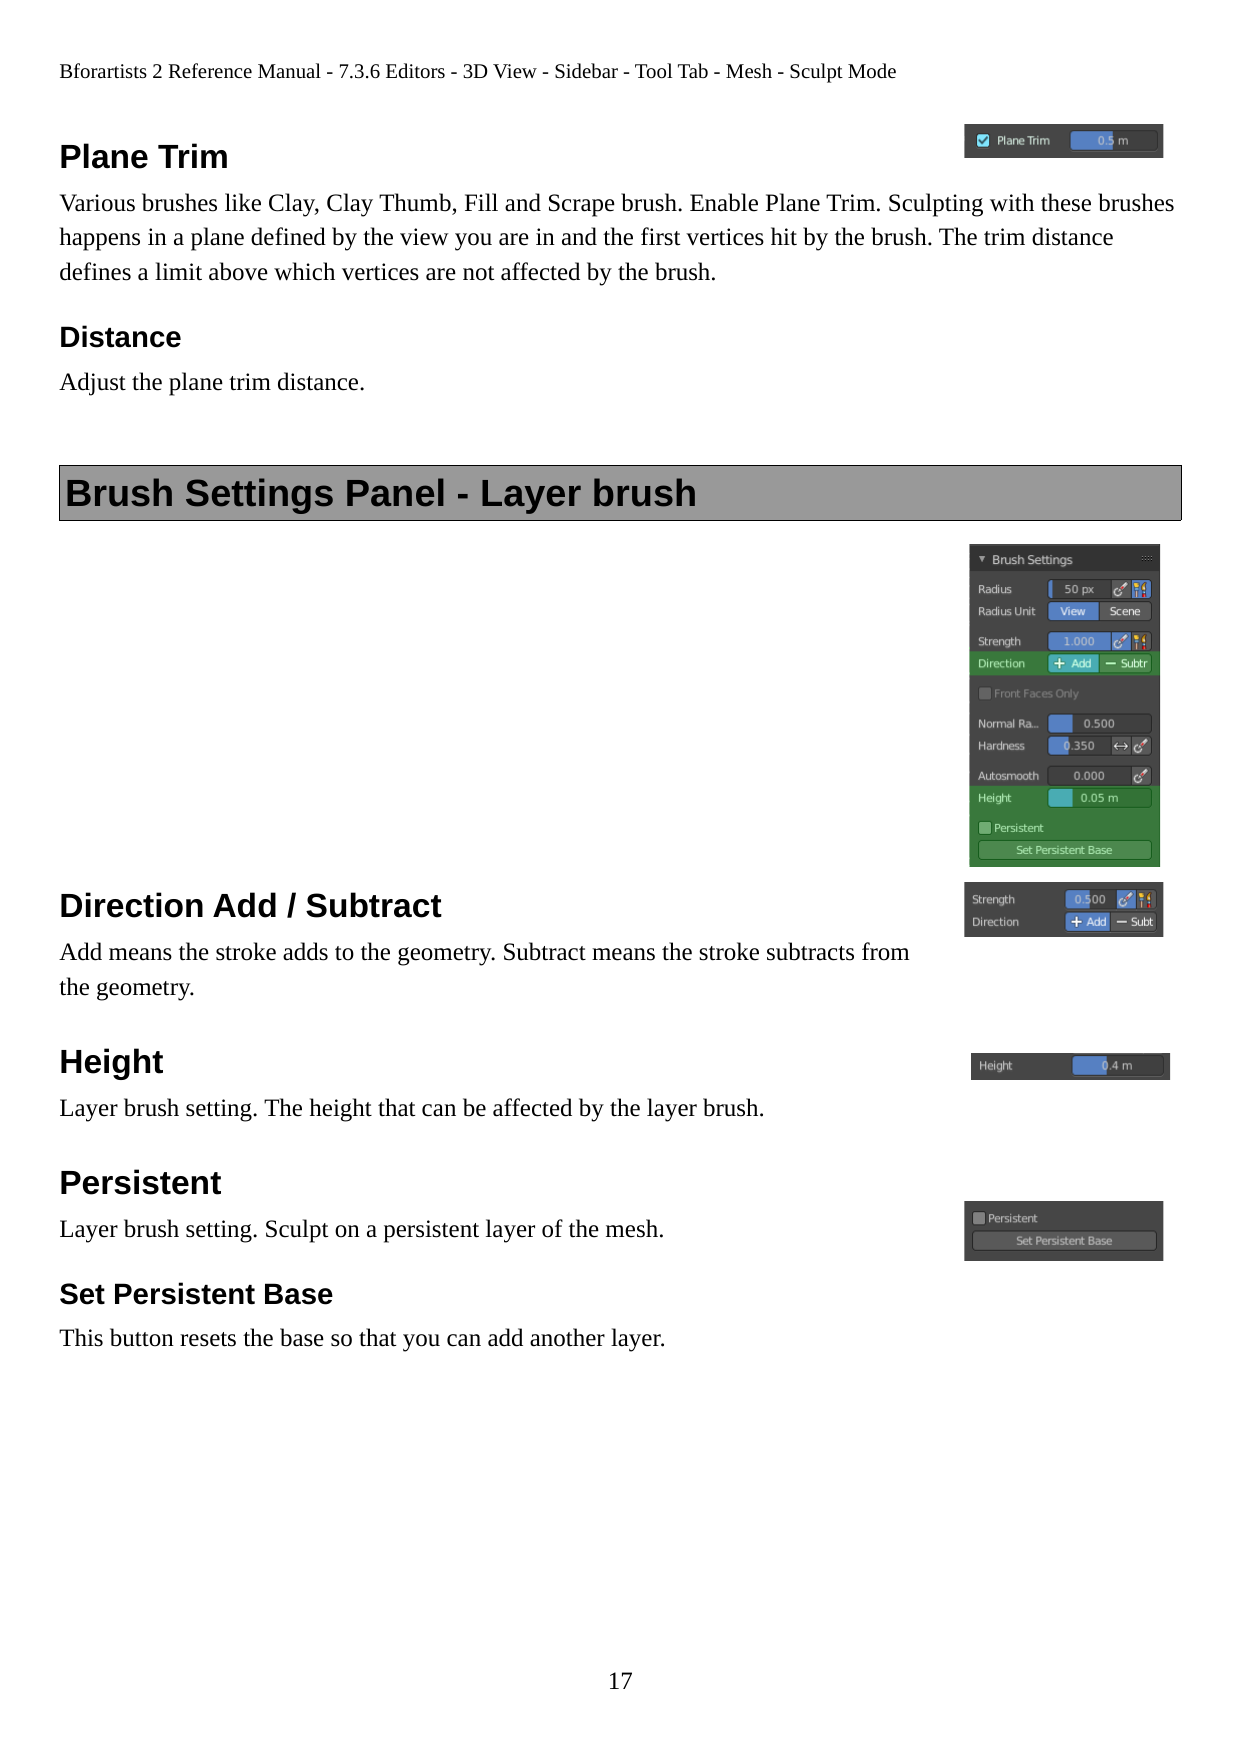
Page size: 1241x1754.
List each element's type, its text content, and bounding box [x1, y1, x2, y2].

subtitle Plane Trim [59, 137, 1181, 175]
subtitle Persistent [59, 1162, 1181, 1201]
picture [971, 1053, 1171, 1080]
text Add means the stroke adds to the geometry. Subtract means the stroke subtracts from the geometry. [59, 937, 1181, 1000]
picture [964, 1201, 1164, 1261]
subtitle [1164, 886, 1181, 924]
text Various brushes like Clay, Clay Thumb, Fill and Scrape brush. Enable Plane Trim. Sculpting with these brushes happens in a plane defined by the view you are in and the first vertices hit by the brush. The trim distance defines a limit above which vertices are not affected by the brush. [59, 188, 1181, 286]
text Layer brush setting. Sculpt on a persistent layer of the mesh. [59, 1214, 964, 1242]
picture [964, 124, 1164, 158]
picture [969, 544, 1160, 867]
subtitle Direction Add / Subtract [59, 886, 964, 924]
picture [964, 882, 1164, 937]
subtitle Set Persistent Base [59, 1277, 1181, 1311]
text Layer brush setting. The height that can be affected by the layer brush. [59, 1093, 1181, 1121]
text This button resets the base so that you can add another layer. [59, 1323, 1181, 1352]
subtitle Height [59, 1041, 1181, 1080]
table_header Brush Settings Panel - Layer brush [60, 466, 1181, 520]
text Adjust the plane trim distance. [59, 367, 1181, 395]
subtitle Distance [59, 320, 1181, 354]
